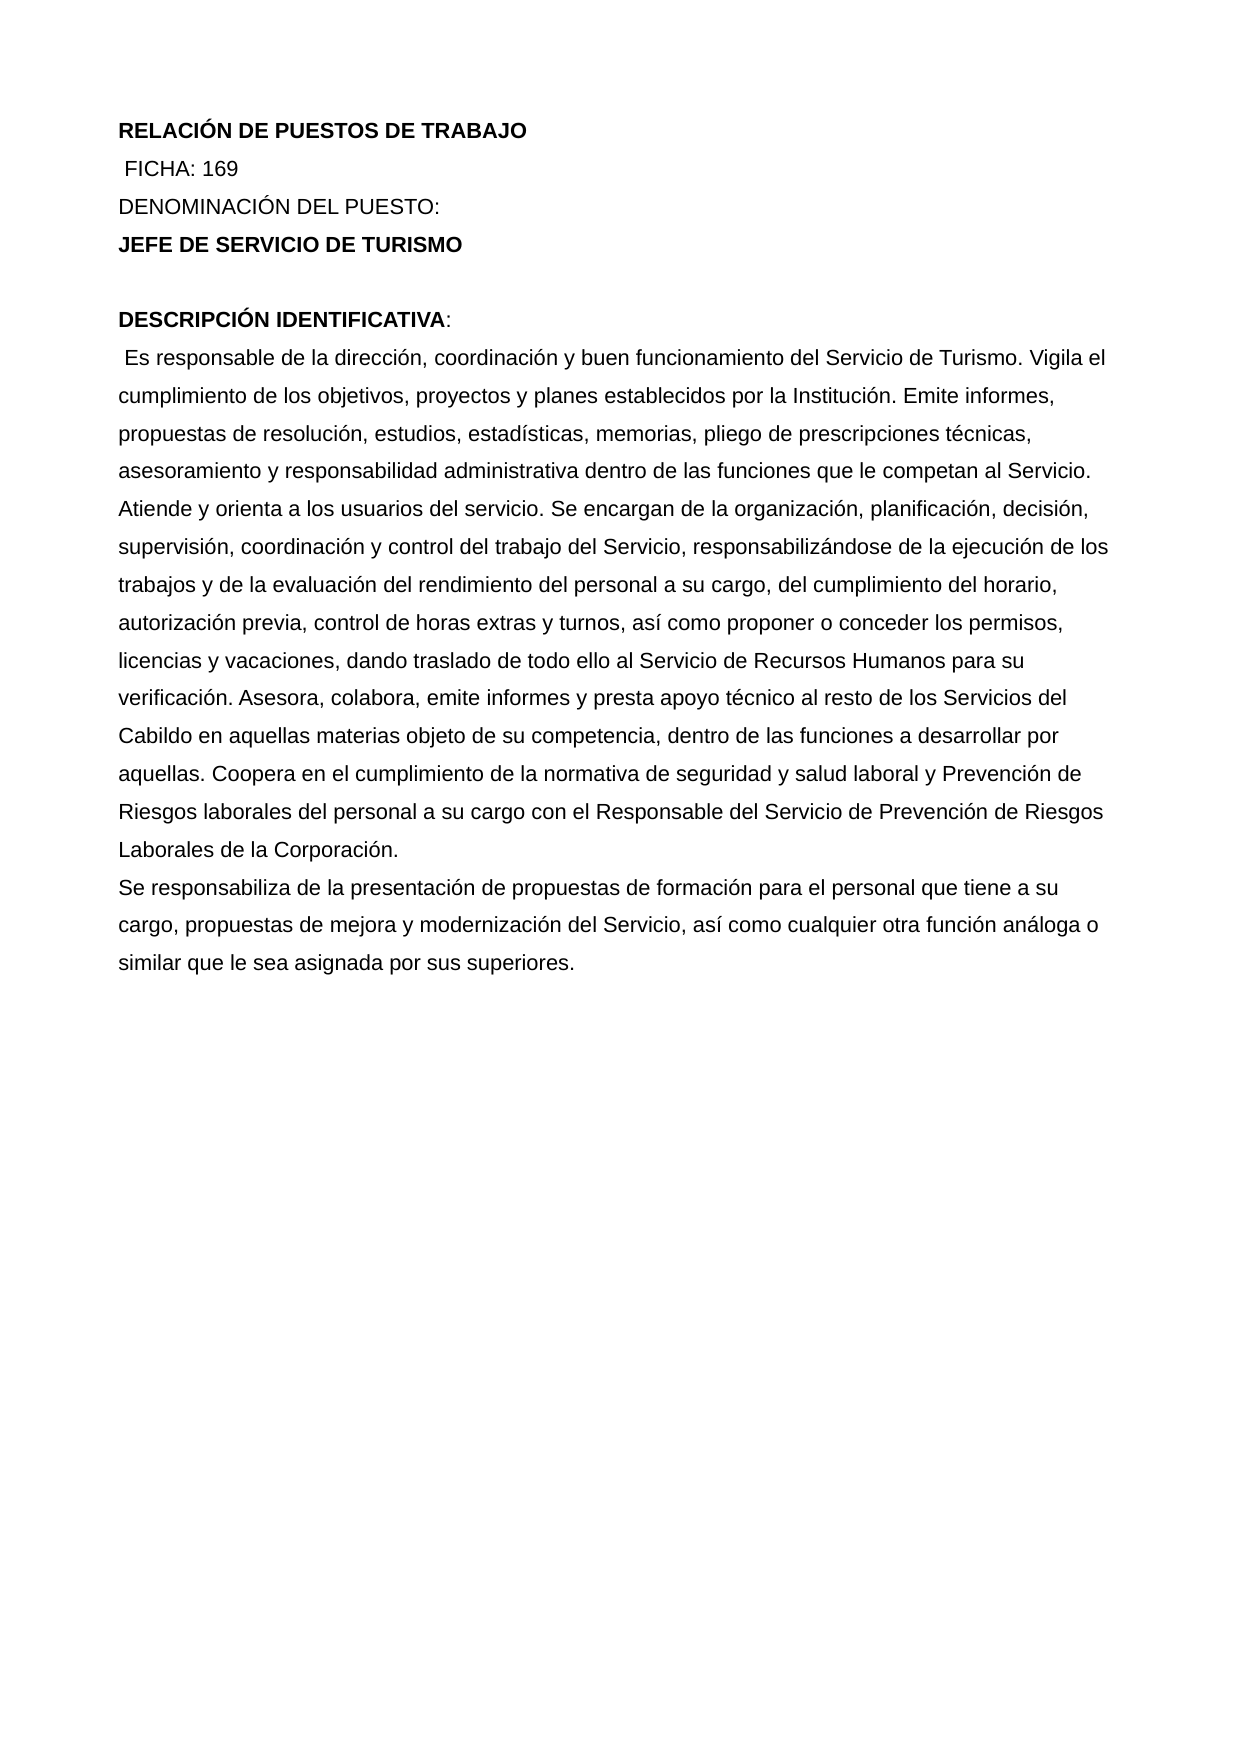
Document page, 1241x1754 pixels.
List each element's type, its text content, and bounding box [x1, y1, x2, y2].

text FICHA: 169 [118, 156, 1122, 181]
text Es responsable de la dirección, coordinación y buen funcionamiento del Servicio de Turismo. Vigila el cumplimiento de los objetivos, proyectos y planes establecidos por la Institución. Emite informes, propuestas de resolución, estudios, estadísticas, memorias, pliego de prescripciones técnicas, asesoramiento y responsabilidad administrativa dentro de las funciones que le competan al Servicio. Atiende y orienta a los usuarios del servicio. Se encargan de la organización, planificación, decisión, supervisión, coordinación y control del trabajo del Servicio, responsabilizándose de la ejecución de los trabajos y de la evaluación del rendimiento del personal a su cargo, del cumplimiento del horario, autorización previa, control de horas extras y turnos, así como proponer o conceder los permisos, licencias y vacaciones, dando traslado de todo ello al Servicio de Recursos Humanos para su verificación. Asesora, colabora, emite informes y presta apoyo técnico al resto de los Servicios del Cabildo en aquellas materias objeto de su competencia, dentro de las funciones a desarrollar por aquellas. Coopera en el cumplimiento de la normativa de seguridad y salud laboral y Prevención de Riesgos laborales del personal a su cargo con el Responsable del Servicio de Prevención de Riesgos Laborales de la Corporación. [118, 345, 1122, 862]
text DENOMINACIÓN DEL PUESTO: [118, 194, 1122, 219]
text DESCRIPCIÓN IDENTIFICATIVA: [118, 307, 1122, 332]
text JEFE DE SERVICIO DE TURISMO [118, 232, 1122, 257]
text Se responsabiliza de la presentación de propuestas de formación para el personal que tiene a su cargo, propuestas de mejora y modernización del Servicio, así como cualquier otra función análoga o similar que le sea asignada por sus superiores. [118, 874, 1122, 975]
text RELACIÓN DE PUESTOS DE TRABAJO [118, 118, 1122, 143]
